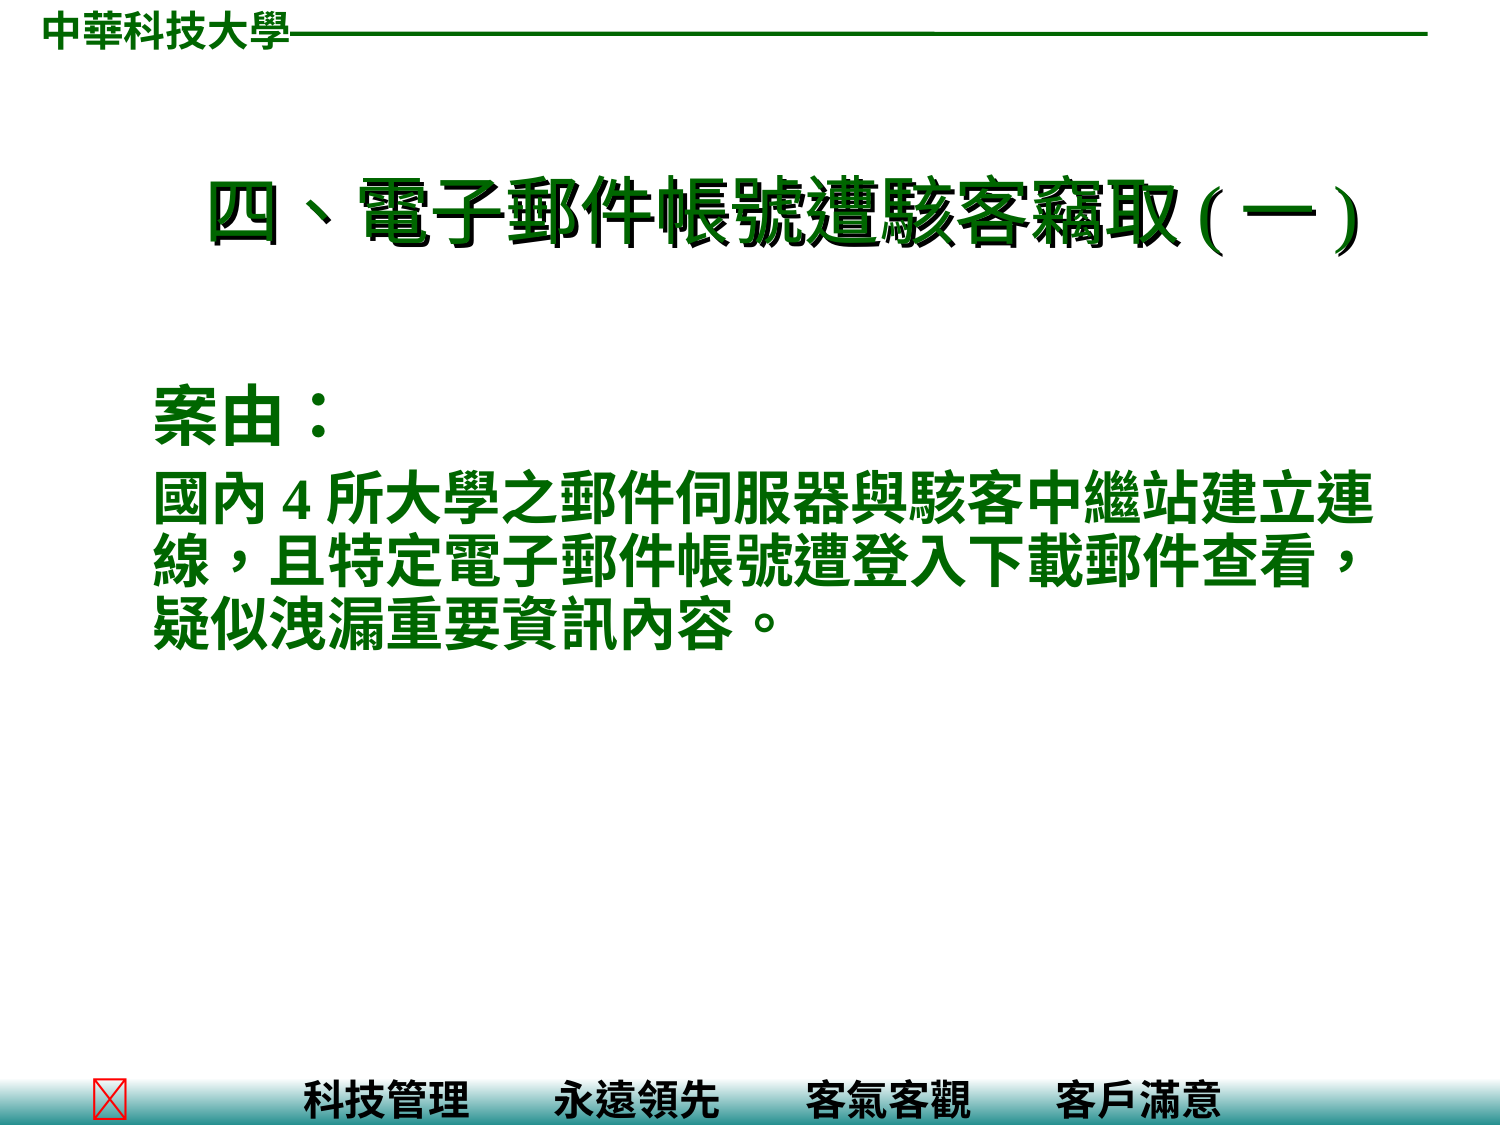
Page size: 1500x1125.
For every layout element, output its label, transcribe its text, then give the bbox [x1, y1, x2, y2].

text_box 案由： 國內4所大學之郵件伺服器與駭客中繼站建立連線，且特定電子郵件帳號遭登入下載郵件查看，疑似洩漏重要資訊內容。 [137, 375, 1425, 812]
title 四、電子郵件帳號遭駭客竊取(一) [125, 137, 1438, 280]
